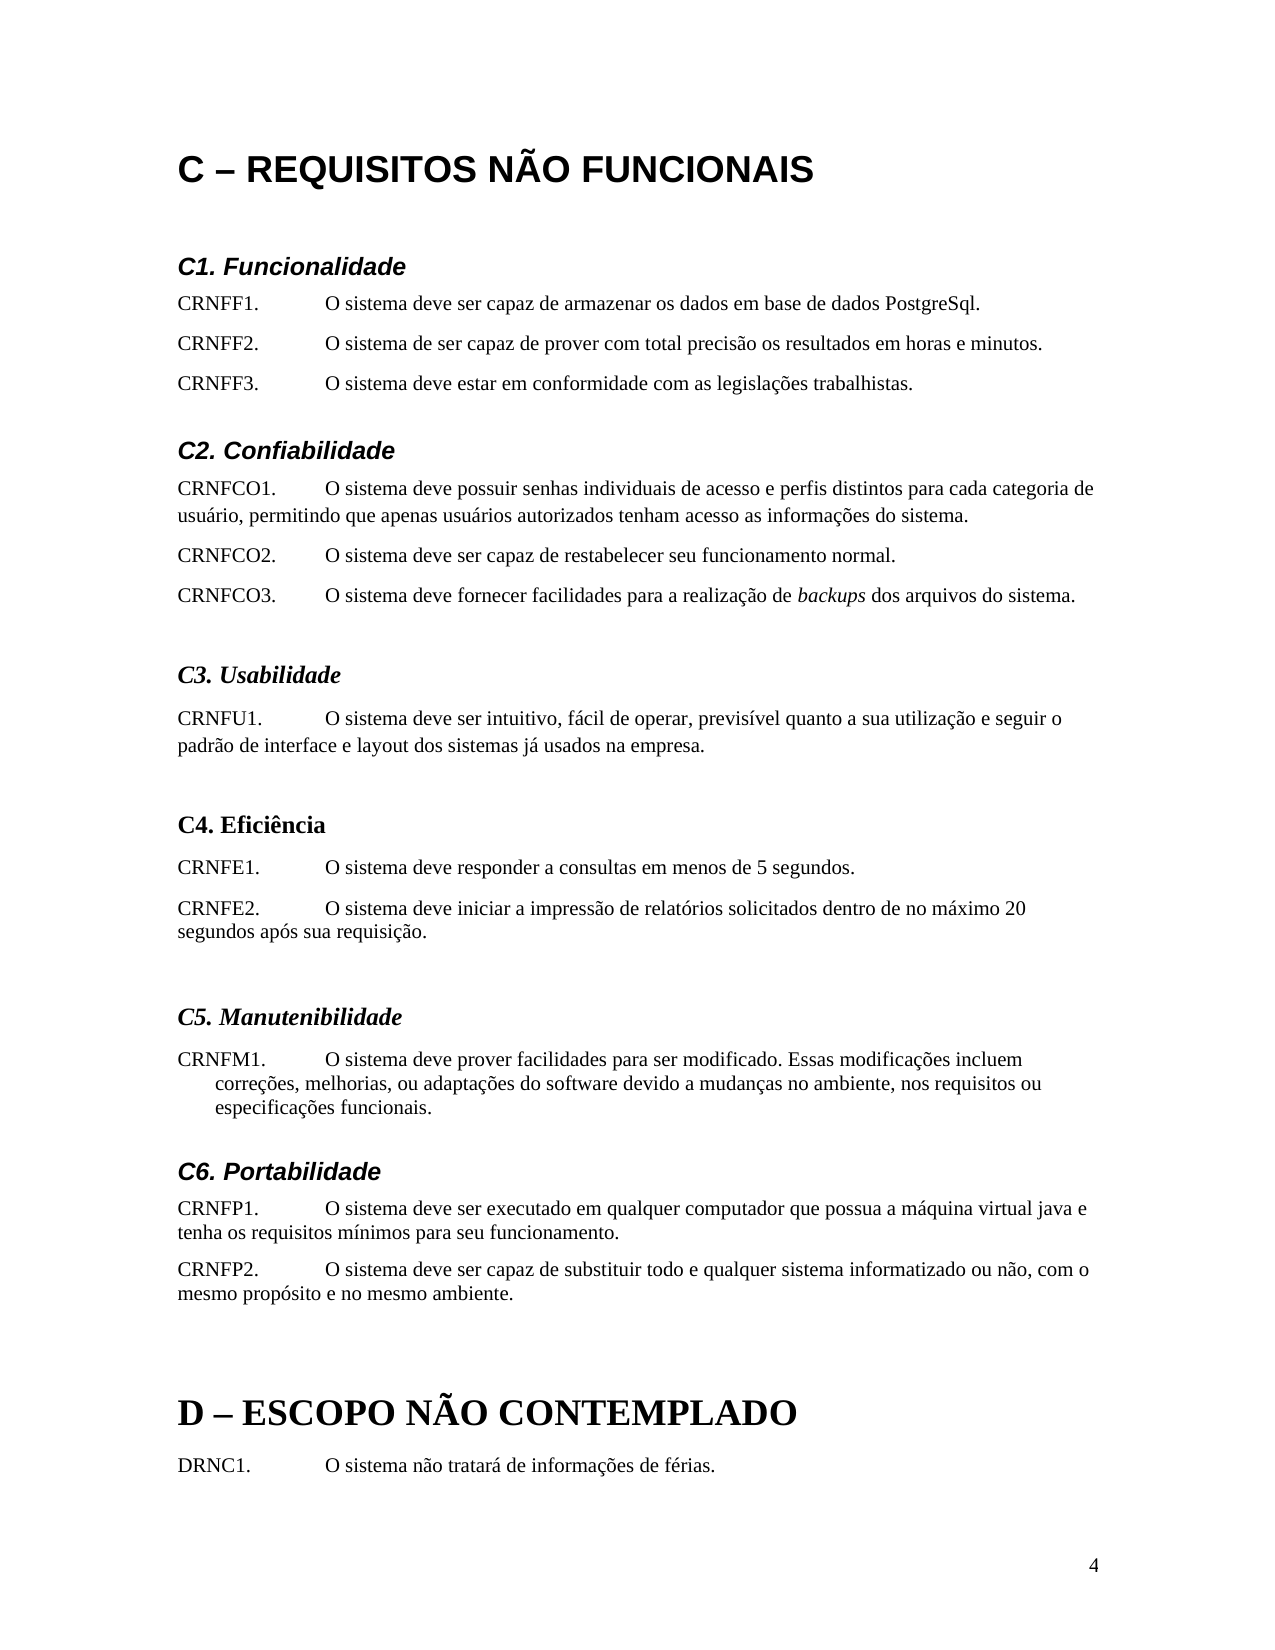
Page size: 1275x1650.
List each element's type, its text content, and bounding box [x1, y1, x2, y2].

text CRNFF1. O sistema deve ser capaz de armazenar os dados em base de dados PostgreSql. [177, 291, 1098, 315]
text CRNFM1. O sistema deve prover facilidades para ser modificado. Essas modificações incluem correções, melhorias, ou adaptações do software devido a mudanças no ambiente, nos requisitos ou especificações funcionais. [177, 1047, 1098, 1119]
subtitle C2. Confiabilidade [177, 436, 1098, 465]
text CRNFE1. O sistema deve responder a consultas em menos de 5 segundos. [177, 855, 1098, 879]
text C5. Manutenibilidade [177, 1002, 1098, 1030]
text CRNFU1. O sistema deve ser intuitivo, fácil de operar, previsível quanto a sua utilização e seguir o padrão de interface e layout dos sistemas já usados na empresa. [177, 706, 1098, 757]
list CRNFP2. O sistema deve ser capaz de substituir todo e qualquer sistema informatizado ou não, com o mesmo propósito e no mesmo ambiente. [177, 1257, 1098, 1305]
list CRNFE2. O sistema deve iniciar a impressão de relatórios solicitados dentro de no máximo 20 segundos após sua requisição. [177, 895, 1098, 943]
list DRNC1. O sistema não tratará de informações de férias. [177, 1452, 1098, 1477]
list CRNFP1. O sistema deve ser executado em qualquer computador que possua a máquina virtual java e tenha os requisitos mínimos para seu funcionamento. [177, 1196, 1098, 1244]
text CRNFF2. O sistema de ser capaz de prover com total precisão os resultados em horas e minutos. [177, 331, 1098, 355]
text CRNFCO3. O sistema deve fornecer facilidades para a realização de backups dos arquivos do sistema. [177, 583, 1098, 607]
subtitle C – REQUISITOS NÃO FUNCIONAIS [177, 148, 1098, 191]
text C4. Eficiência [177, 810, 1098, 838]
subtitle C6. Portabilidade [177, 1157, 1098, 1186]
text C3. Usabilidade [177, 660, 1098, 689]
text D – ESCOPO NÃO CONTEMPLADO [177, 1390, 1098, 1433]
text CRNFCO1. O sistema deve possuir senhas individuais de acesso e perfis distintos para cada categoria de usuário, permitindo que apenas usuários autorizados tenham acesso as informações do sistema. [177, 476, 1098, 527]
text CRNFF3. O sistema deve estar em conformidade com as legislações trabalhistas. [177, 371, 1098, 395]
text CRNFCO2. O sistema deve ser capaz de restabelecer seu funcionamento normal. [177, 543, 1098, 567]
subtitle C1. Funcionalidade [177, 252, 1098, 280]
